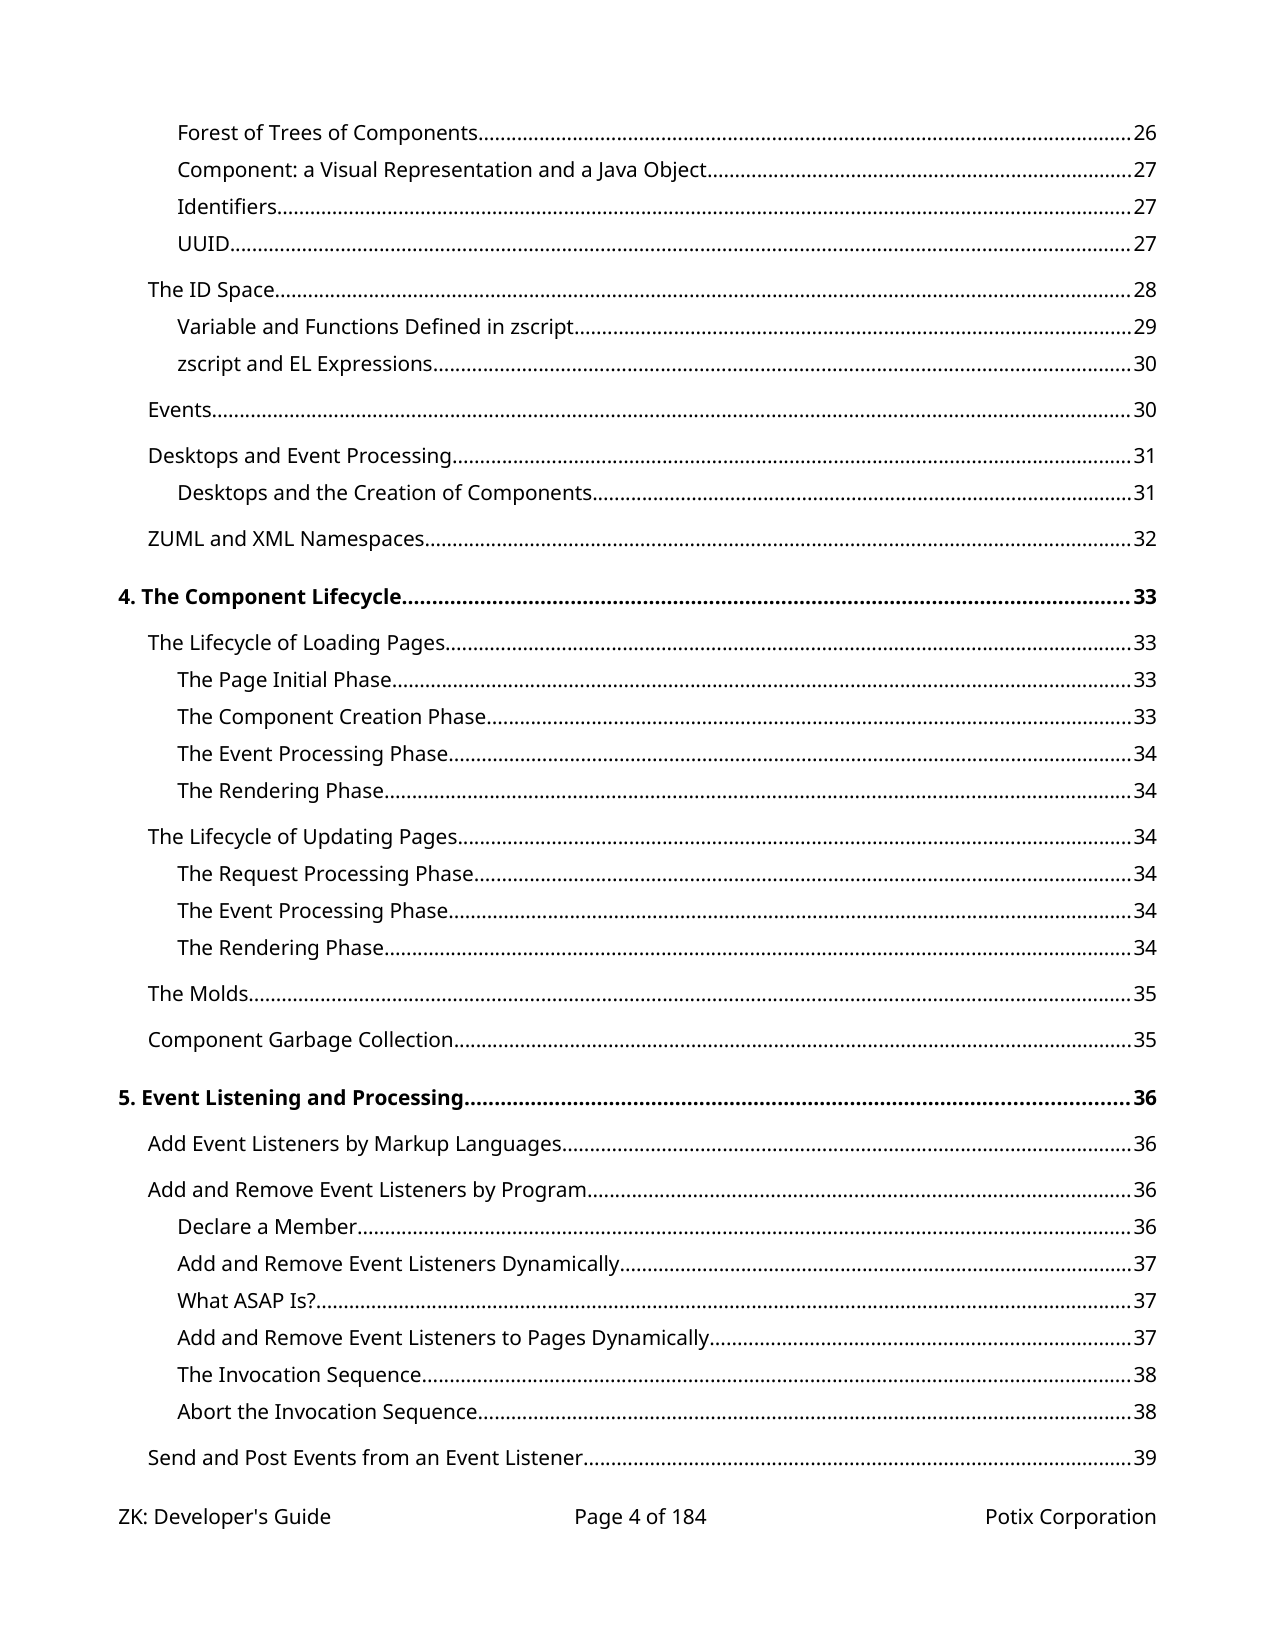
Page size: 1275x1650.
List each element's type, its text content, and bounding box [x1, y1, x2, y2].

text Component Garbage Collection 35 [148, 1025, 1157, 1054]
text What ASAP Is? 37 [177, 1286, 1157, 1314]
text The Rendering Phase 34 [177, 776, 1157, 804]
text Desktops and the Creation of Components 31 [177, 478, 1157, 507]
text Events 30 [148, 395, 1157, 424]
text The Lifecycle of Updating Pages 34 [148, 822, 1157, 851]
text Send and Post Events from an Event Listener 39 [148, 1443, 1157, 1472]
text Identifiers 27 [177, 192, 1157, 221]
text The Event Processing Phase 34 [177, 896, 1157, 925]
text Desktops and Event Processing 31 [148, 441, 1157, 469]
text The Request Processing Phase 34 [177, 859, 1157, 888]
text zscript and EL Expressions 30 [177, 349, 1157, 378]
text The Molds 35 [148, 979, 1157, 1008]
text The Lifecycle of Loading Pages 33 [148, 628, 1157, 656]
text ZUML and XML Namespaces 32 [148, 524, 1157, 553]
text Add and Remove Event Listeners by Program 36 [148, 1175, 1157, 1203]
text Declare a Member 36 [177, 1212, 1157, 1240]
text The Invocation Sequence 38 [177, 1360, 1157, 1389]
text 4. The Component Lifecycle 33 [118, 582, 1157, 610]
text Add Event Listeners by Markup Languages 36 [148, 1129, 1157, 1157]
text UUID 27 [177, 229, 1157, 258]
text The Event Processing Phase 34 [177, 739, 1157, 767]
text The Component Creation Phase 33 [177, 702, 1157, 730]
text Add and Remove Event Listeners Dynamically 37 [177, 1249, 1157, 1277]
text The Rendering Phase 34 [177, 933, 1157, 962]
text The ID Space 28 [148, 275, 1157, 303]
text Forest of Trees of Components 26 [177, 118, 1157, 146]
text Component: a Visual Representation and a Java Object 27 [177, 155, 1157, 183]
text The Page Initial Phase 33 [177, 665, 1157, 693]
text Abort the Invocation Sequence 38 [177, 1397, 1157, 1426]
text Add and Remove Event Listeners to Pages Dynamically 37 [177, 1323, 1157, 1352]
text 5. Event Listening and Processing 36 [118, 1083, 1157, 1111]
text Variable and Functions Defined in zscript 29 [177, 312, 1157, 341]
